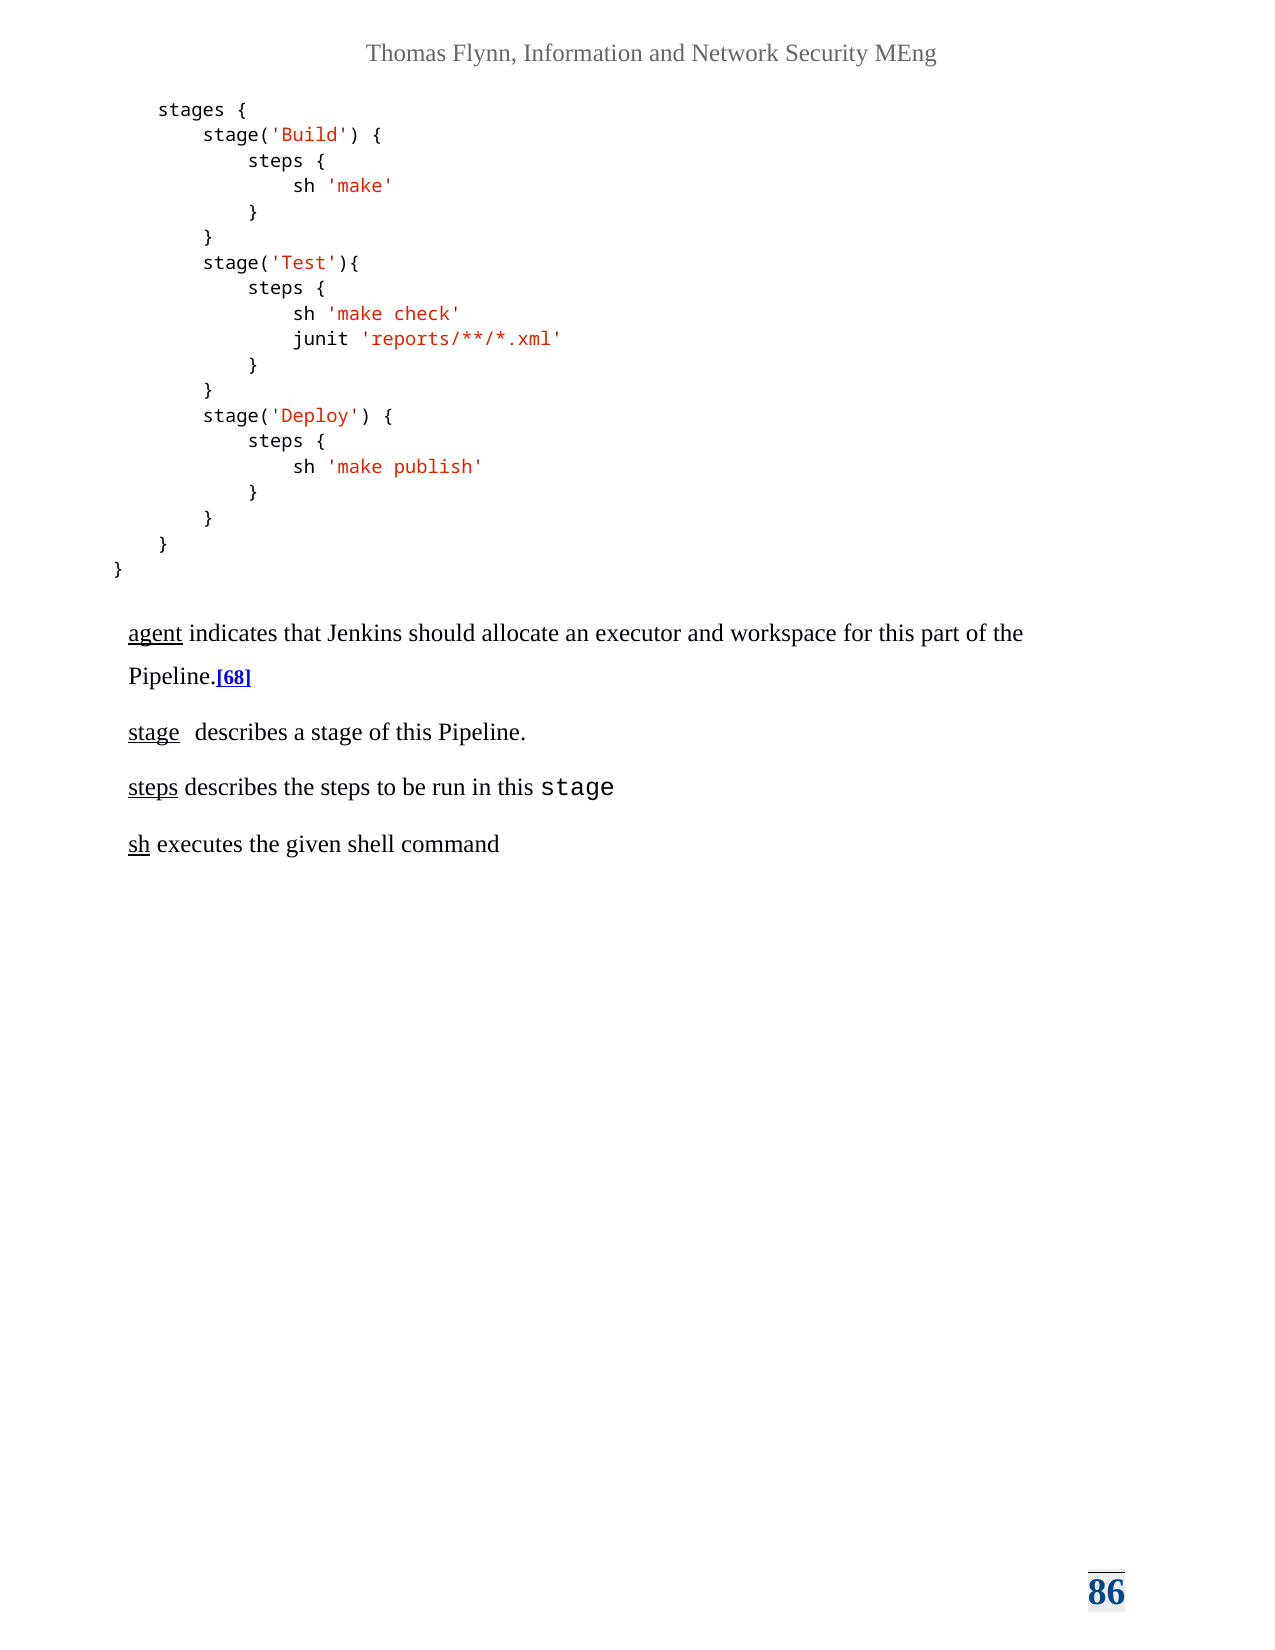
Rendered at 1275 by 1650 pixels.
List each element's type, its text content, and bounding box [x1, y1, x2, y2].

text sh 'make' [112, 173, 1125, 198]
table_cell [74, 714, 87, 769]
text steps { [112, 147, 1125, 173]
text sh 'make publish' [112, 453, 1125, 479]
table_header agent indicates that Jenkins should allocate an executor and workspace for this part of the Pipeline.[68] [87, 615, 1109, 714]
text } [112, 479, 1125, 504]
text stages { [112, 96, 1125, 122]
text } [112, 377, 1125, 402]
text } [112, 530, 1125, 555]
table_cell [74, 769, 87, 826]
text stage('Build') { [112, 122, 1125, 147]
text } [112, 504, 1125, 530]
text } [112, 555, 1125, 581]
text stage('Deploy') { [112, 402, 1125, 428]
text stage('Test'){ [112, 249, 1125, 275]
text } [112, 224, 1125, 249]
table_cell sh executes the given shell command [87, 826, 1109, 881]
text junit 'reports/**/*.xml' [112, 326, 1125, 351]
table_cell steps describes the steps to be run in this stage [87, 769, 1109, 826]
text steps { [112, 428, 1125, 453]
text } [112, 198, 1125, 224]
table_cell stage describes a stage of this Pipeline. [87, 714, 1109, 769]
text } [112, 351, 1125, 377]
text sh 'make check' [112, 300, 1125, 326]
table_cell [74, 826, 87, 881]
table_header [74, 615, 87, 714]
text steps { [112, 275, 1125, 300]
